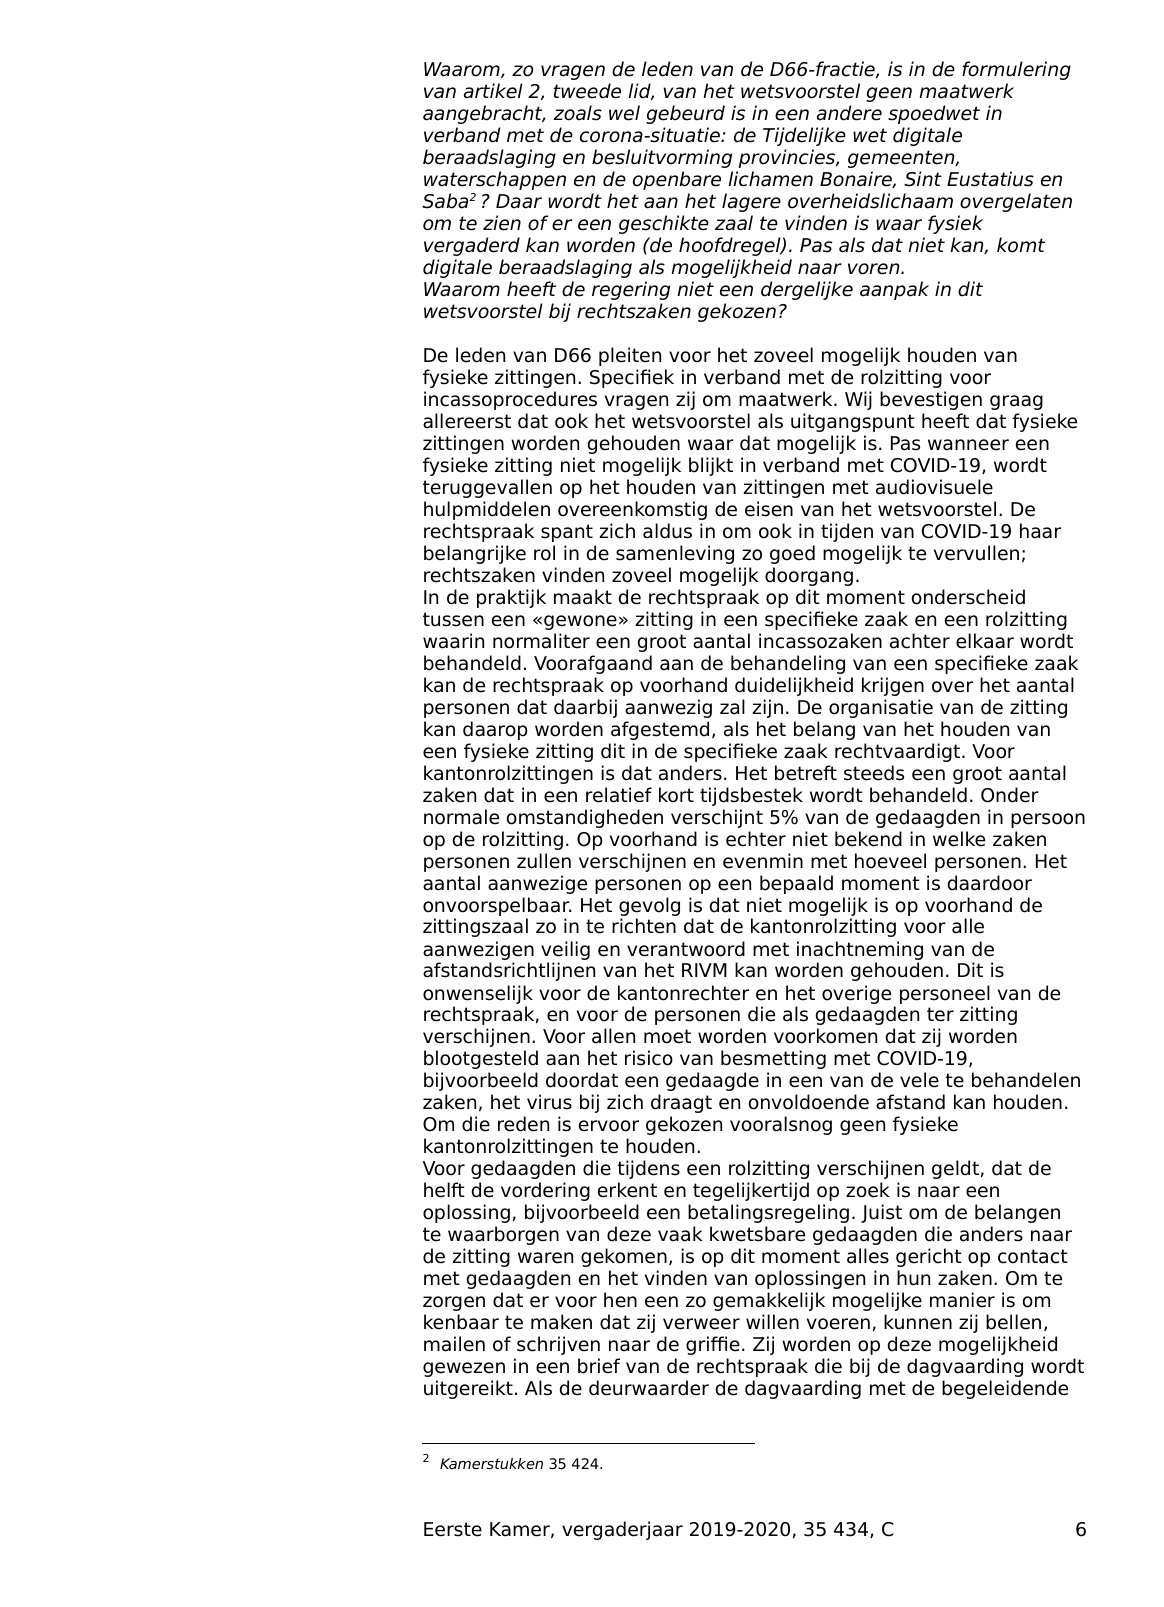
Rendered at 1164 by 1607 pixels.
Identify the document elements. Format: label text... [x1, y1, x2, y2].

text Kamerstukken 35 424. [422, 1452, 1087, 1474]
text Voor gedaagden die tijdens een rolzitting verschijnen geldt, dat de helft de vordering erkent en tegelijkertijd op zoek is naar een oplossing, bijvoorbeeld een betalingsregeling. Juist om de belangen te waarborgen van deze vaak kwetsbare gedaagden die anders naar de zitting waren gekomen, is op dit moment alles gericht op contact met gedaagden en het vinden van oplossingen in hun zaken. Om te zorgen dat er voor hen een zo gemakkelijk mogelijke manier is om kenbaar te maken dat zij verweer willen voeren, kunnen zij bellen, mailen of schrijven naar de griffie. Zij worden op deze mogelijkheid gewezen in een brief van de rechtspraak die bij de dagvaarding wordt uitgereikt. Als de deurwaarder de dagvaarding met de begeleidende [422, 1158, 1087, 1400]
text In de praktijk maakt de rechtspraak op dit moment onderscheid tussen een «gewone» zitting in een specifieke zaak en een rolzitting waarin normaliter een groot aantal incassozaken achter elkaar wordt behandeld. Voorafgaand aan de behandeling van een specifieke zaak kan de rechtspraak op voorhand duidelijkheid krijgen over het aantal personen dat daarbij aanwezig zal zijn. De organisatie van de zitting kan daarop worden afgestemd, als het belang van het houden van een fysieke zitting dit in de specifieke zaak rechtvaardigt. Voor kantonrolzittingen is dat anders. Het betreft steeds een groot aantal zaken dat in een relatief kort tijdsbestek wordt behandeld. Onder normale omstandigheden verschijnt 5% van de gedaagden in persoon op de rolzitting. Op voorhand is echter niet bekend in welke zaken personen zullen verschijnen en evenmin met hoeveel personen. Het aantal aanwezige personen op een bepaald moment is daardoor onvoorspelbaar. Het gevolg is dat niet mogelijk is op voorhand de zittingszaal zo in te richten dat de kantonrolzitting voor alle aanwezigen veilig en verantwoord met inachtneming van de afstandsrichtlijnen van het RIVM kan worden gehouden. Dit is onwenselijk voor de kantonrechter en het overige personeel van de rechtspraak, en voor de personen die als gedaagden ter zitting verschijnen. Voor allen moet worden voorkomen dat zij worden blootgesteld aan het risico van besmetting met COVID-19, bijvoorbeeld doordat een gedaagde in een van de vele te behandelen zaken, het virus bij zich draagt en onvoldoende afstand kan houden. Om die reden is ervoor gekozen vooralsnog geen fysieke kantonrolzittingen te houden. [422, 587, 1087, 1158]
text Waarom, zo vragen de leden van de D66-fractie, is in de formulering van artikel 2, tweede lid, van het wetsvoorstel geen maatwerk aangebracht, zoals wel gebeurd is in een andere spoedwet in verband met de corona-situatie: de Tijdelijke wet digitale beraadslaging en besluitvorming provincies, gemeenten, waterschappen en de openbare lichamen Bonaire, Sint Eustatius en Saba? Daar wordt het aan het lagere overheidslichaam overgelaten om te zien of er een geschikte zaal te vinden is waar fysiek vergaderd kan worden (de hoofdregel). Pas als dat niet kan, komt digitale beraadslaging als mogelijkheid naar voren. [422, 59, 1087, 279]
text De leden van D66 pleiten voor het zoveel mogelijk houden van fysieke zittingen. Specifiek in verband met de rolzitting voor incassoprocedures vragen zij om maatwerk. Wij bevestigen graag allereerst dat ook het wetsvoorstel als uitgangspunt heeft dat fysieke zittingen worden gehouden waar dat mogelijk is. Pas wanneer een fysieke zitting niet mogelijk blijkt in verband met COVID-19, wordt teruggevallen op het houden van zittingen met audiovisuele hulpmiddelen overeenkomstig de eisen van het wetsvoorstel. De rechtspraak spant zich aldus in om ook in tijden van COVID-19 haar belangrijke rol in de samenleving zo goed mogelijk te vervullen; rechtszaken vinden zoveel mogelijk doorgang. [422, 345, 1087, 587]
text Waarom heeft de regering niet een dergelijke aanpak in dit wetsvoorstel bij rechtszaken gekozen? [422, 279, 1087, 323]
